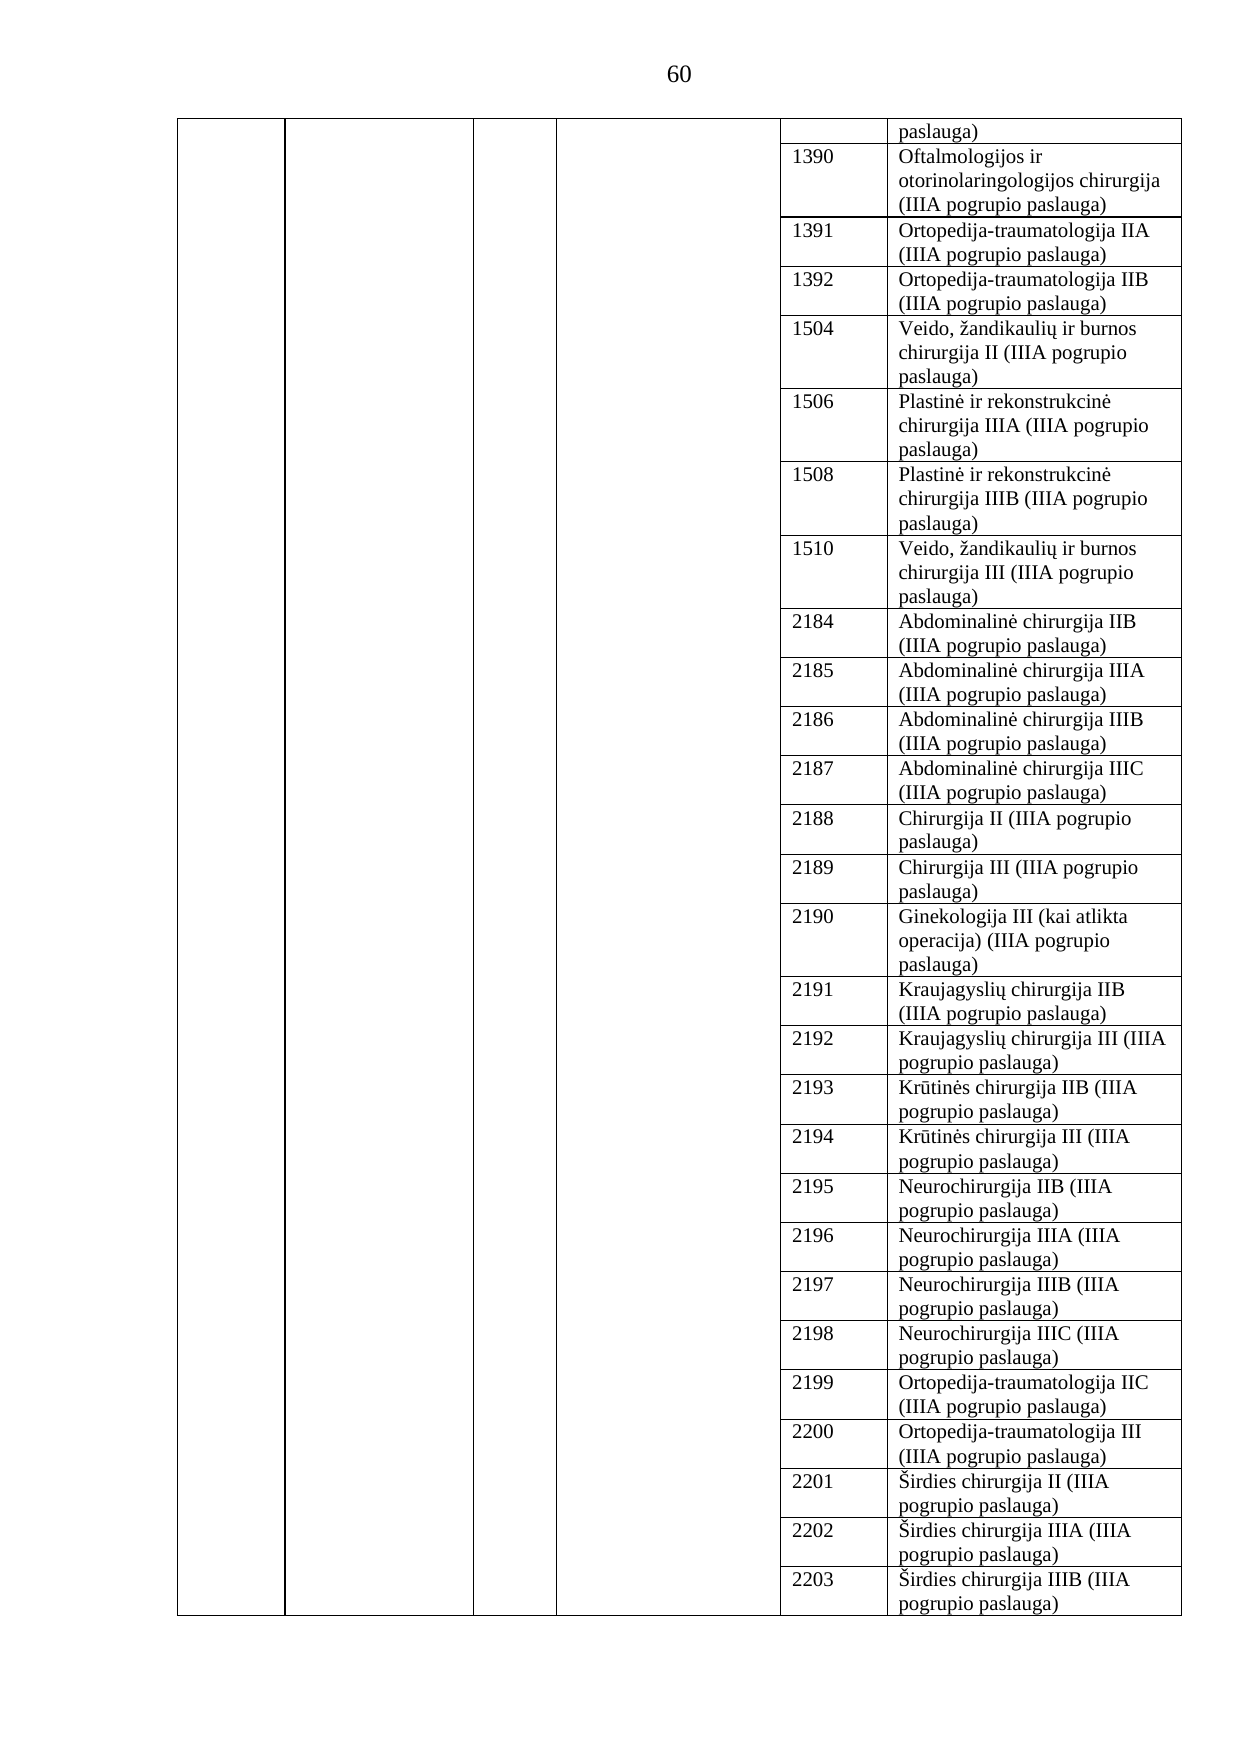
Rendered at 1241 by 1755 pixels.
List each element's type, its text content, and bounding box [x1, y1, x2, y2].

table_cell 2187 [781, 756, 887, 804]
table_cell Abdominalinė chirurgija IIIB (IIIA pogrupio paslauga) [888, 707, 1181, 755]
table_cell Abdominalinė chirurgija IIB (IIIA pogrupio paslauga) [888, 609, 1181, 657]
table_cell Neurochirurgija IIIC (IIIA pogrupio paslauga) [888, 1321, 1181, 1369]
table_cell paslauga) [888, 119, 1181, 143]
table_cell Kraujagyslių chirurgija IIB (IIIA pogrupio paslauga) [888, 977, 1181, 1025]
table_cell Širdies chirurgija IIIA (IIIA pogrupio paslauga) [888, 1518, 1181, 1566]
table_cell 1391 [781, 218, 887, 266]
table_cell Ortopedija-traumatologija III (IIIA pogrupio paslauga) [888, 1420, 1181, 1468]
table_cell Neurochirurgija IIIA (IIIA pogrupio paslauga) [888, 1223, 1181, 1271]
table_cell 2192 [781, 1026, 887, 1074]
table_cell Ortopedija-traumatologija IIA (IIIA pogrupio paslauga) [888, 218, 1181, 266]
table_cell 2186 [781, 707, 887, 755]
table_cell 2188 [781, 805, 887, 853]
table_cell 2185 [781, 658, 887, 706]
table_cell [781, 119, 887, 143]
table_cell 1506 [781, 389, 887, 461]
table_cell Kraujagyslių chirurgija III (IIIA pogrupio paslauga) [888, 1026, 1181, 1074]
table_cell [178, 119, 284, 1615]
table_cell 2184 [781, 609, 887, 657]
table_cell Oftalmologijos ir otorinolaringologijos chirurgija (IIIA pogrupio paslauga) [888, 144, 1181, 216]
table_cell Veido, žandikaulių ir burnos chirurgija II (IIIA pogrupio paslauga) [888, 316, 1181, 388]
table_cell 1390 [781, 144, 887, 216]
table_cell Ortopedija-traumatologija IIC (IIIA pogrupio paslauga) [888, 1370, 1181, 1418]
table_cell 2189 [781, 855, 887, 903]
table_cell 2197 [781, 1272, 887, 1320]
table_cell Krūtinės chirurgija IIB (IIIA pogrupio paslauga) [888, 1075, 1181, 1123]
table_cell [474, 119, 556, 1615]
table_cell Širdies chirurgija IIIB (IIIA pogrupio paslauga) [888, 1567, 1181, 1615]
table_cell 1510 [781, 536, 887, 608]
table_cell 2198 [781, 1321, 887, 1369]
table_cell 2201 [781, 1469, 887, 1517]
table_cell [286, 119, 473, 1615]
table_cell [557, 119, 780, 1615]
table_cell Širdies chirurgija II (IIIA pogrupio paslauga) [888, 1469, 1181, 1517]
table_cell Plastinė ir rekonstrukcinė chirurgija IIIB (IIIA pogrupio paslauga) [888, 462, 1181, 534]
table_cell 2190 [781, 904, 887, 976]
table_cell 2196 [781, 1223, 887, 1271]
table_cell Ginekologija III (kai atlikta operacija) (IIIA pogrupio paslauga) [888, 904, 1181, 976]
table_cell Ortopedija-traumatologija IIB (IIIA pogrupio paslauga) [888, 267, 1181, 315]
table_cell 2199 [781, 1370, 887, 1418]
table_cell Plastinė ir rekonstrukcinė chirurgija IIIA (IIIA pogrupio paslauga) [888, 389, 1181, 461]
table_cell Neurochirurgija IIIB (IIIA pogrupio paslauga) [888, 1272, 1181, 1320]
table_cell 1508 [781, 462, 887, 534]
table_cell Krūtinės chirurgija III (IIIA pogrupio paslauga) [888, 1125, 1181, 1173]
table_cell 1504 [781, 316, 887, 388]
table_cell Abdominalinė chirurgija IIIC (IIIA pogrupio paslauga) [888, 756, 1181, 804]
table_cell 2193 [781, 1075, 887, 1123]
table_cell 1392 [781, 267, 887, 315]
table_cell 2194 [781, 1125, 887, 1173]
table_cell Veido, žandikaulių ir burnos chirurgija III (IIIA pogrupio paslauga) [888, 536, 1181, 608]
table_cell 2202 [781, 1518, 887, 1566]
table_cell Chirurgija II (IIIA pogrupio paslauga) [888, 805, 1181, 853]
table_cell 2203 [781, 1567, 887, 1615]
table_cell 2200 [781, 1420, 887, 1468]
table_cell 2195 [781, 1174, 887, 1222]
table_cell Chirurgija III (IIIA pogrupio paslauga) [888, 855, 1181, 903]
table_cell Abdominalinė chirurgija IIIA (IIIA pogrupio paslauga) [888, 658, 1181, 706]
table_cell Neurochirurgija IIB (IIIA pogrupio paslauga) [888, 1174, 1181, 1222]
table_cell 2191 [781, 977, 887, 1025]
